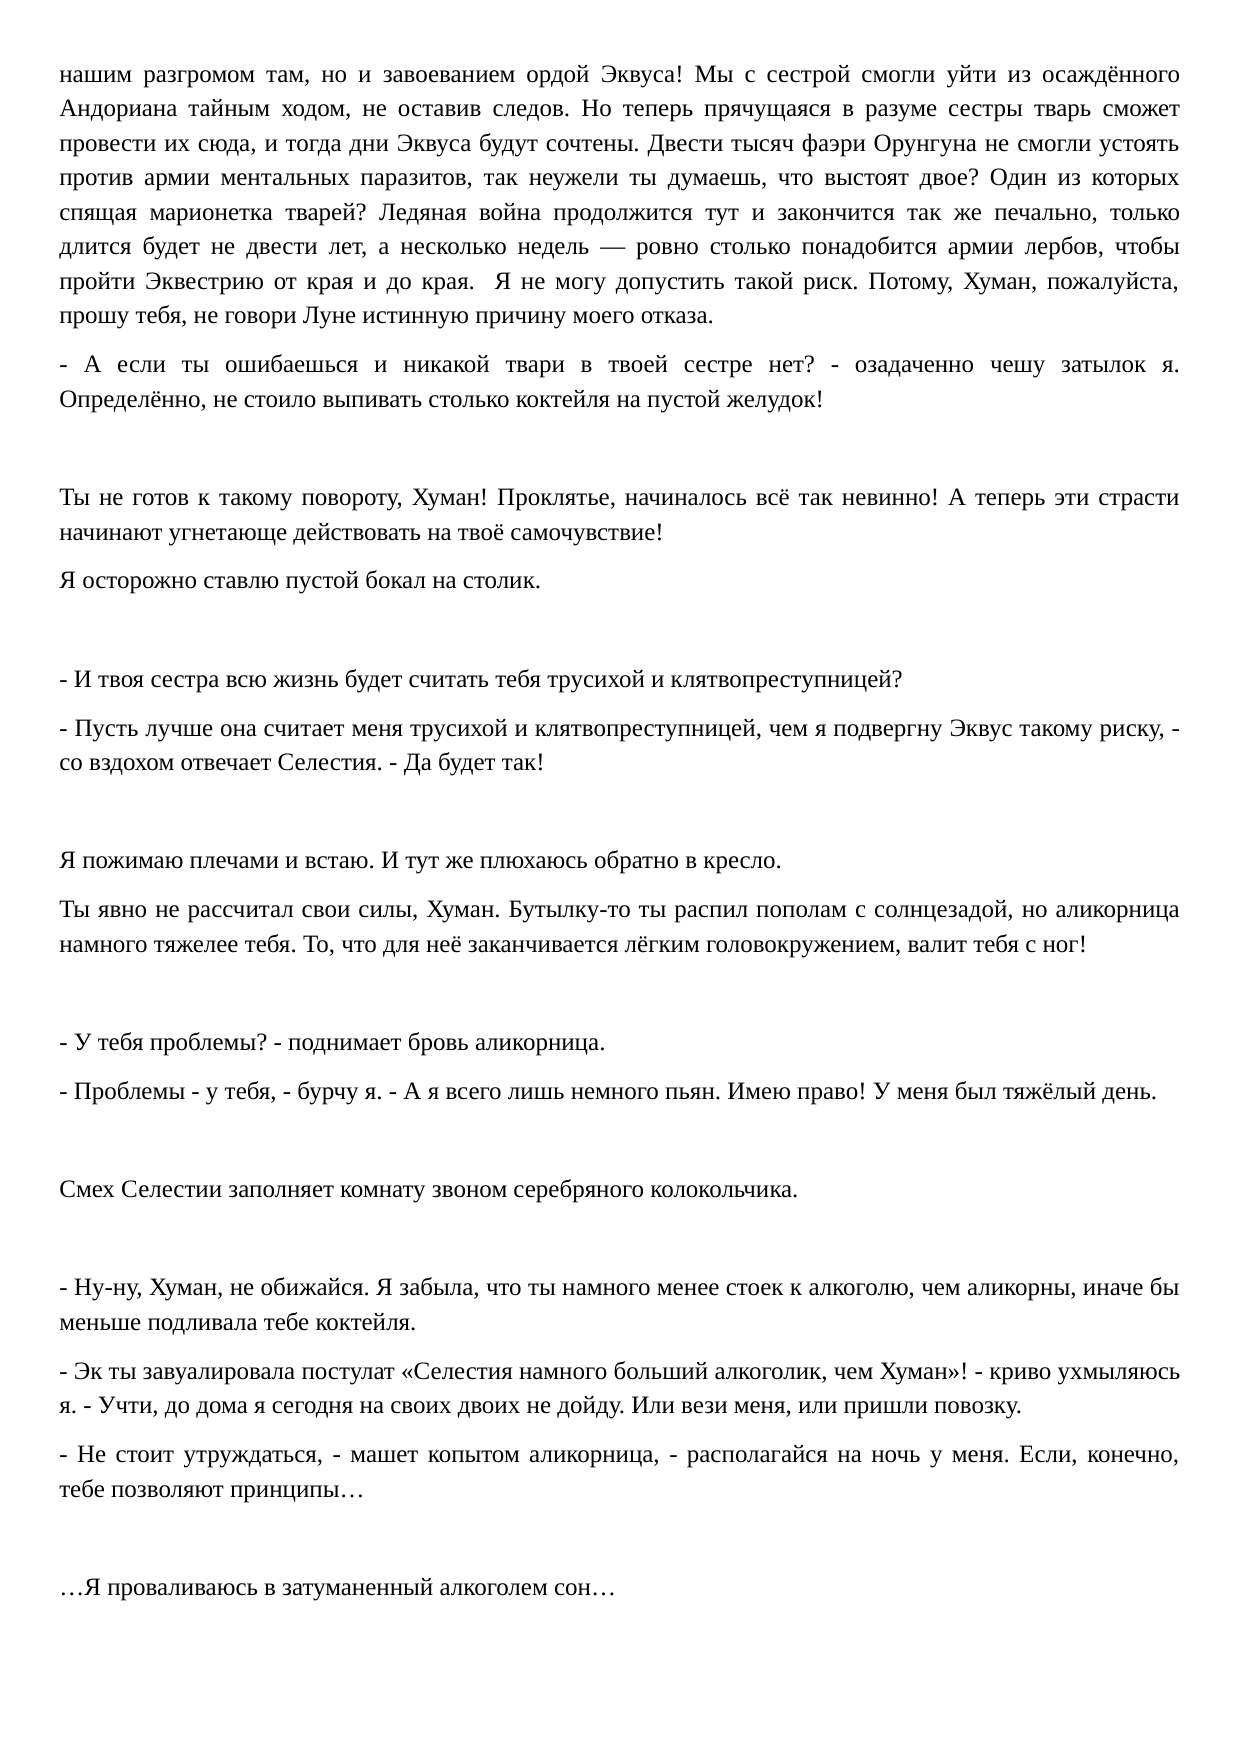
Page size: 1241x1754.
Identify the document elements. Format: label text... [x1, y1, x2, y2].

text нашим разгромом там, но и завоеванием ордой Эквуса! Мы с сестрой смогли уйти из осаждённого Андориана тайным ходом, не оставив следов. Но теперь прячущаяся в разуме сестры тварь сможет провести их сюда, и тогда дни Эквуса будут сочтены. Двести тысяч фаэри Орунгуна не смогли устоять против армии ментальных паразитов, так неужели ты думаешь, что выстоят двое? Один из которых спящая марионетка тварей? Ледяная война продолжится тут и закончится так же печально, только длится будет не двести лет, а несколько недель — ровно столько понадобится армии лербов, чтобы пройти Эквестрию от края и до края. Я не могу допустить такой риск. Потому, Хуман, пожалуйста, прошу тебя, не говори Луне истинную причину моего отказа. [59, 59, 1181, 329]
text Я пожимаю плечами и встаю. И тут же плюхаюсь обратно в кресло. [59, 845, 1181, 874]
text - Эк ты завуалировала постулат «Селестия намного больший алкоголик, чем Хуман»! - криво ухмыляюсь я. - Учти, до дома я сегодня на своих двоих не дойду. Или вези меня, или пришли повозку. [59, 1356, 1181, 1419]
text - Пусть лучше она считает меня трусихой и клятвопреступницей, чем я подвергну Эквус такому риску, - со вздохом отвечает Селестия. - Да будет так! [59, 713, 1181, 776]
text Я осторожно ставлю пустой бокал на столик. [59, 566, 1181, 594]
text - Ну-ну, Хуман, не обижайся. Я забыла, что ты намного менее стоек к алкоголю, чем аликорны, иначе бы меньше подливала тебе коктейля. [59, 1272, 1181, 1336]
text Ты не готов к такому повороту, Хуман! Проклятье, начиналось всё так невинно! А теперь эти страсти начинают угнетающе действовать на твоё самочувствие! [59, 482, 1181, 545]
text …Я проваливаюсь в затуманенный алкоголем сон… [59, 1572, 1181, 1601]
text Смех Селестии заполняет комнату звоном серебряного колокольчика. [59, 1174, 1181, 1203]
text - И твоя сестра всю жизнь будет считать тебя трусихой и клятвопреступницей? [59, 664, 1181, 692]
text - Не стоит утруждаться, - машет копытом аликорница, - располагайся на ночь у меня. Если, конечно, тебе позволяют принципы… [59, 1439, 1181, 1503]
text - У тебя проблемы? - поднимает бровь аликорница. [59, 1027, 1181, 1056]
text - Проблемы - у тебя, - бурчу я. - А я всего лишь немного пьян. Имею право! У меня был тяжёлый день. [59, 1076, 1181, 1105]
text Ты явно не рассчитал свои силы, Хуман. Бутылку-то ты распил пополам с солнцезадой, но аликорница намного тяжелее тебя. То, что для неё заканчивается лёгким головокружением, валит тебя с ног! [59, 894, 1181, 958]
text - А если ты ошибаешься и никакой твари в твоей сестре нет? - озадаченно чешу затылок я. Определённо, не стоило выпивать столько коктейля на пустой желудок! [59, 349, 1181, 413]
